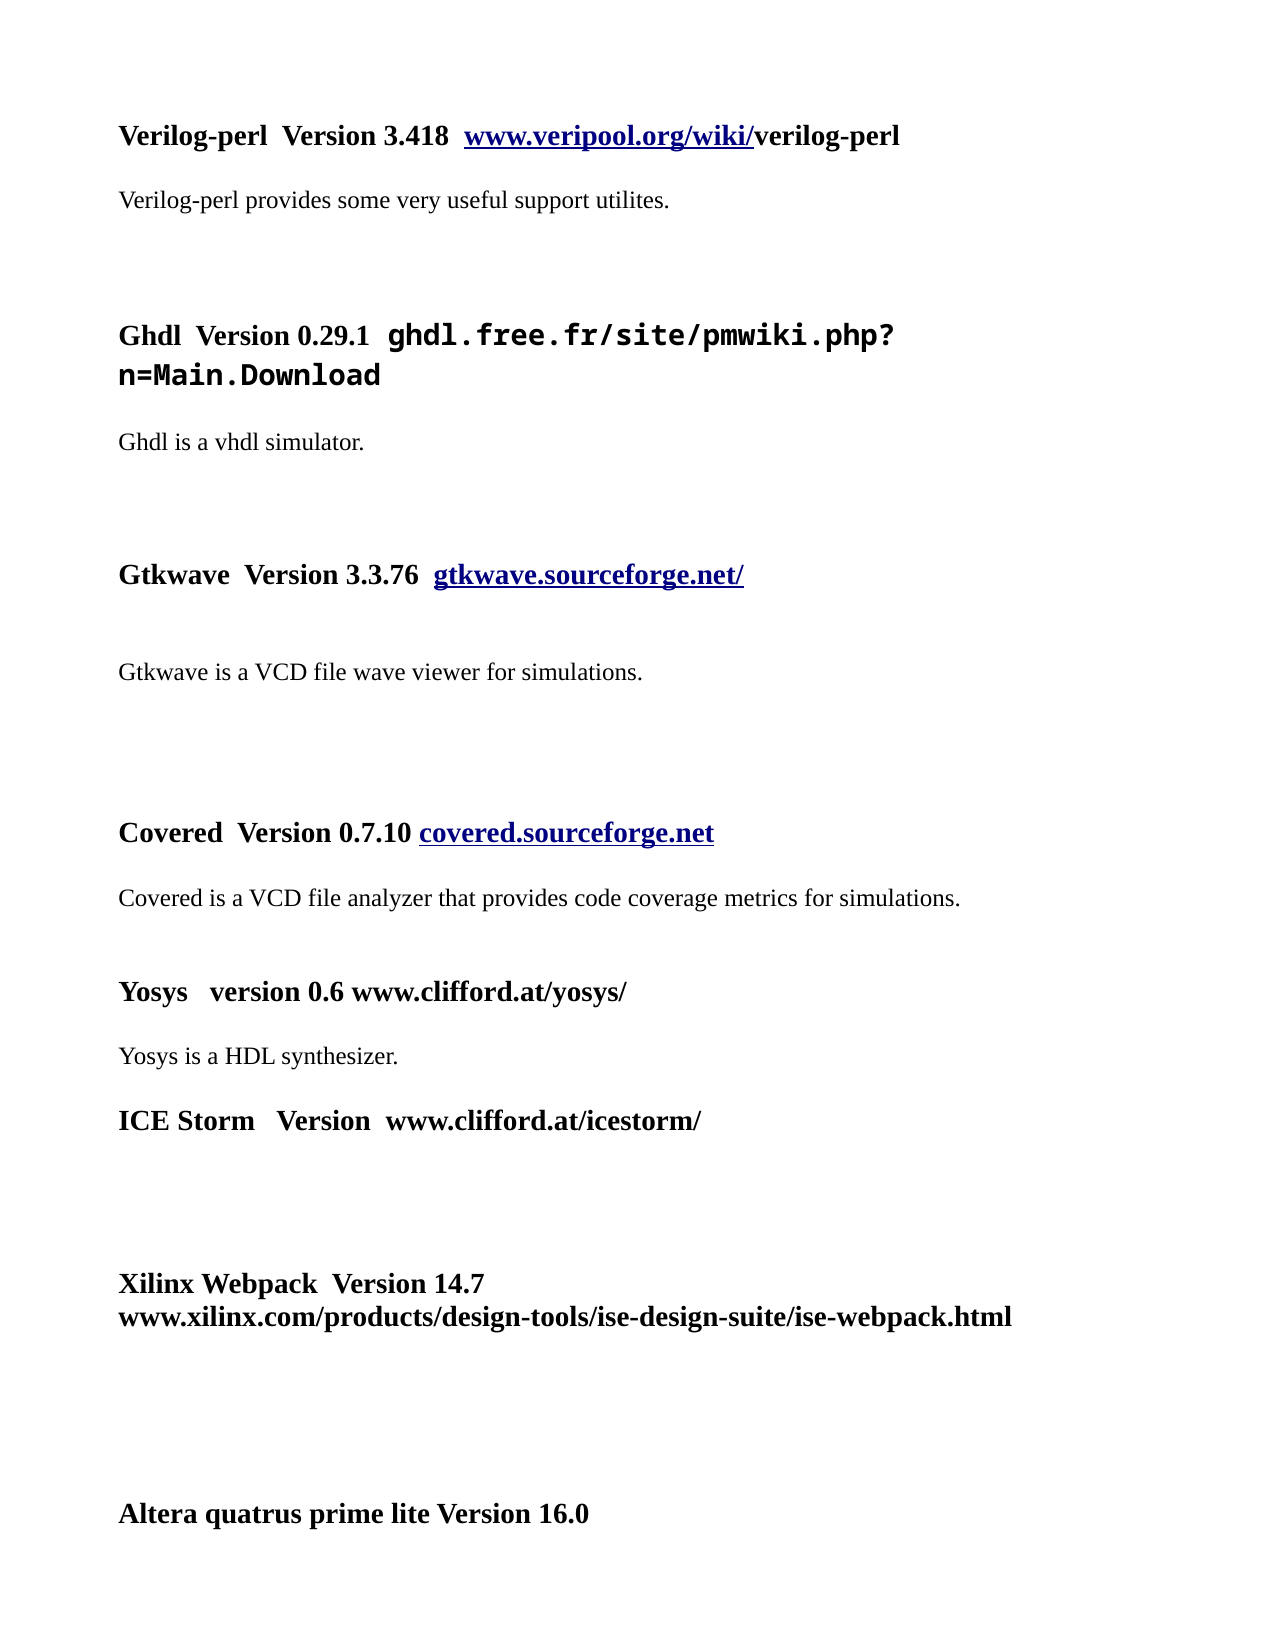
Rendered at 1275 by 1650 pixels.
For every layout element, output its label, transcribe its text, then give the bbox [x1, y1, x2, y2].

text Yosys is a HDL synthesizer. [118, 1041, 1157, 1069]
text Covered is a VCD file analyzer that provides code coverage metrics for simulations. [118, 883, 1157, 911]
text Covered Version 0.7.10 covered.sourceforge.net [118, 816, 1157, 849]
text Ghdl is a vhdl simulator. [118, 427, 1157, 456]
text Verilog-perl Version 3.418 www.veripool.org/wiki/verilog-perl [118, 118, 1157, 152]
text Altera quatrus prime lite Version 16.0 [118, 1496, 1157, 1529]
text Gtkwave is a VCD file wave viewer for simulations. [118, 657, 1157, 686]
text Ghdl Version 0.29.1 ghdl.free.fr/site/pmwiki.php?n=Main.Download [118, 314, 1157, 394]
text www.xilinx.com/products/design-tools/ise-design-suite/ise-webpack.html [118, 1299, 1157, 1333]
text Xilinx Webpack Version 14.7 [118, 1266, 1157, 1299]
text Yosys version 0.6 www.clifford.at/yosys/ [118, 974, 1157, 1007]
text Gtkwave Version 3.3.76 gtkwave.sourceforge.net/ [118, 557, 1157, 590]
text ICE Storm Version www.clifford.at/icestorm/ [118, 1103, 1157, 1137]
text Verilog-perl provides some very useful support utilites. [118, 185, 1157, 214]
